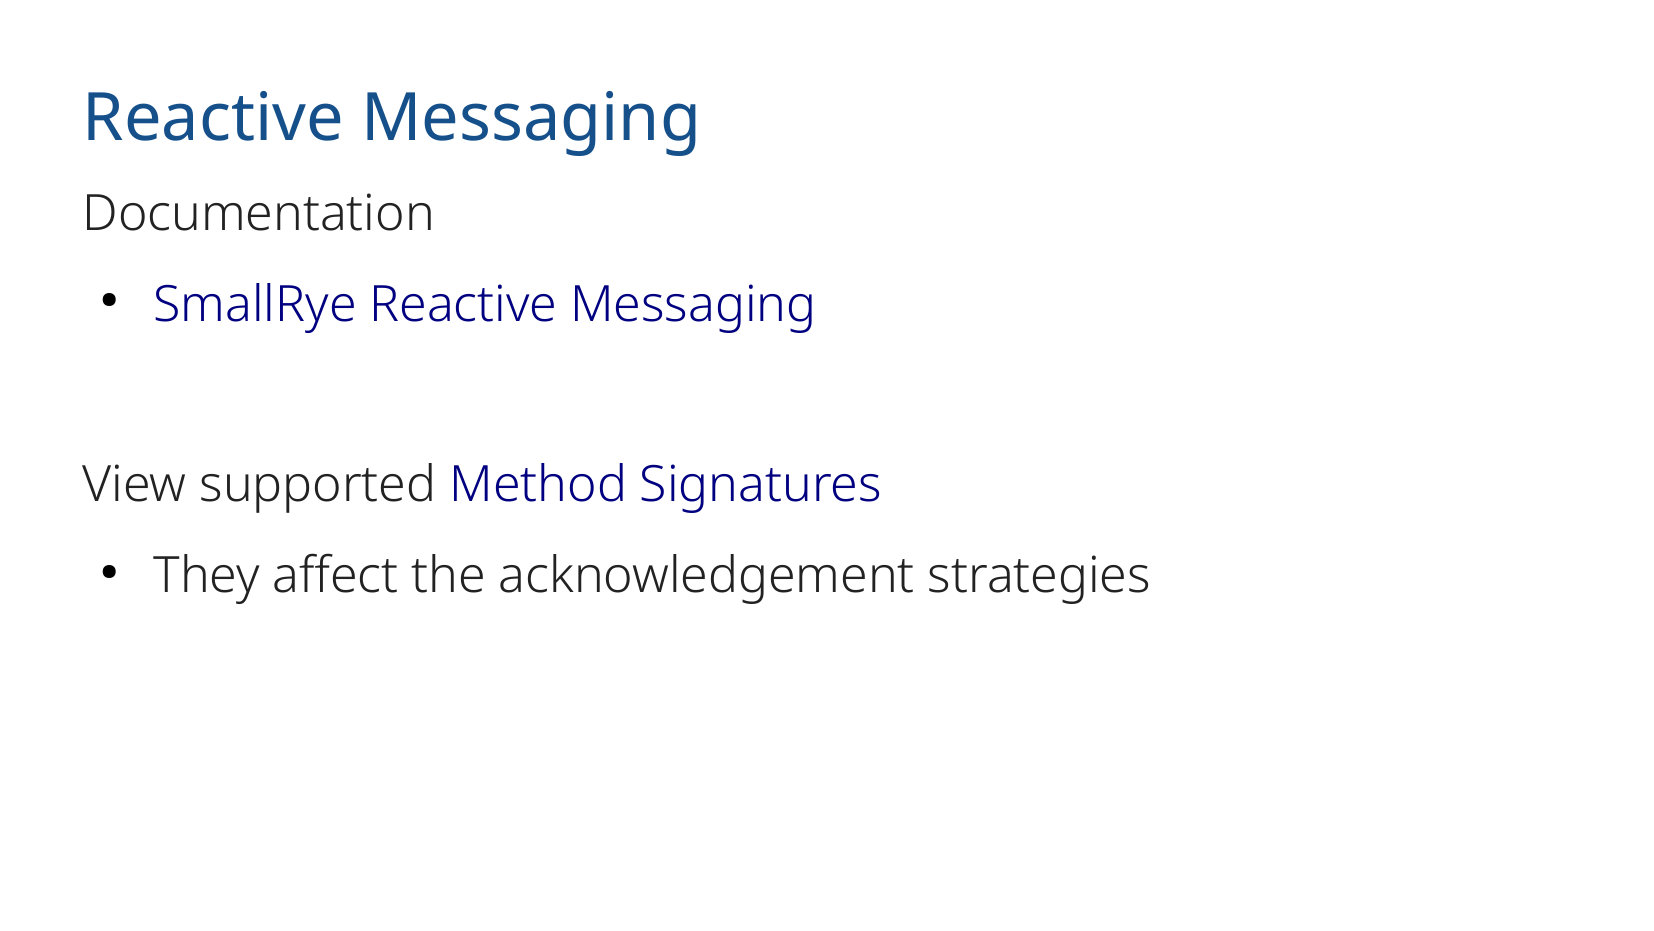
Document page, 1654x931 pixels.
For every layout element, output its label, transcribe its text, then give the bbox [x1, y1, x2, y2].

title Reactive Messaging [82, 37, 1571, 193]
list Documentation SmallRye Reactive Messaging View supported Method Signatures They affect the acknowledgement strategies [82, 177, 1583, 839]
